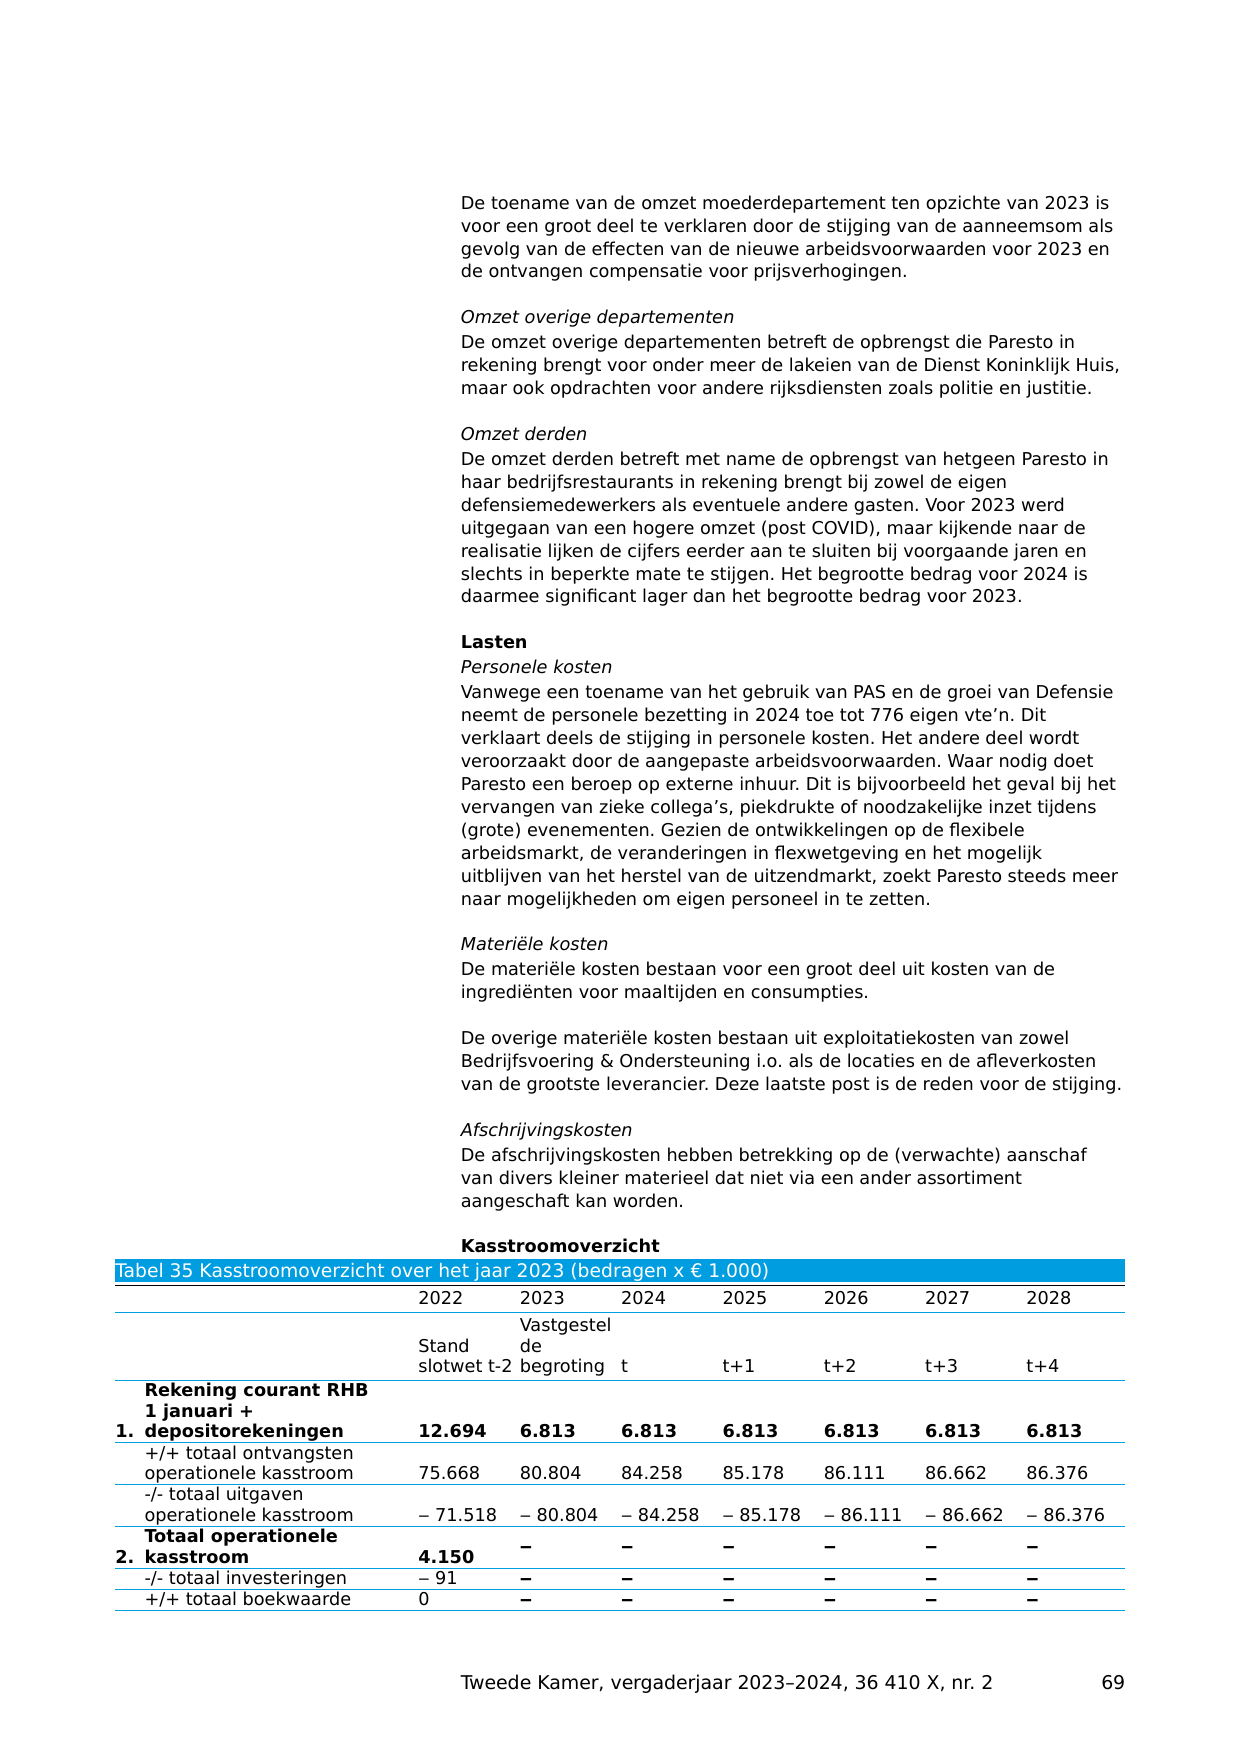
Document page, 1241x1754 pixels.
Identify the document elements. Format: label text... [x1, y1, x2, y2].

table_cell ‒ 86.662 [922, 1485, 1023, 1526]
table_cell 1. [115, 1381, 141, 1442]
table_cell ‒ [821, 1590, 922, 1610]
table_cell t+4 [1023, 1313, 1125, 1380]
text De toename van de omzet moederdepartement ten opzichte van 2023 is voor een groot deel te verklaren door de stijging van de aanneemsom als gevolg van de effecten van de nieuwe arbeidsvoorwaarden voor 2023 en de ontvangen compensatie voor prijsverhogingen. [461, 191, 1125, 282]
text Vanwege een toename van het gebruik van PAS en de groei van Defensie neemt de personele bezetting in 2024 toe tot 776 eigen vte’n. Dit verklaart deels de stijging in personele kosten. Het andere deel wordt veroorzaakt door de aangepaste arbeidsvoorwaarden. Waar nodig doet Paresto een beroep op externe inhuur. Dit is bijvoorbeeld het geval bij het vervangen van zieke collega’s, piekdrukte of noodzakelijke inzet tijdens (grote) evenementen. Gezien de ontwikkelingen op de flexibele arbeidsmarkt, de veranderingen in flexwetgeving en het mogelijk uitblijven van het herstel van de uitzendmarkt, zoekt Paresto steeds meer naar mogelijkheden om eigen personeel in te zetten. [461, 680, 1125, 909]
table_cell ‒ 86.111 [821, 1485, 922, 1526]
table_cell ‒ [922, 1569, 1023, 1588]
table_cell [115, 1286, 141, 1311]
table_cell 85.178 [719, 1443, 821, 1484]
table_cell t+1 [719, 1313, 821, 1380]
table_cell ‒ [1023, 1569, 1125, 1588]
text De afschrijvingskosten hebben betrekking op de (verwachte) aanschaf van divers kleiner materieel dat niet via een ander assortiment aangeschaft kan worden. [461, 1143, 1125, 1212]
table_cell ‒ [517, 1569, 618, 1588]
table_cell ‒ [922, 1590, 1023, 1610]
table_cell ‒ [618, 1527, 719, 1567]
table_cell 2023 [517, 1286, 618, 1311]
table_cell ‒ [922, 1527, 1023, 1567]
table_cell ‒ 86.376 [1023, 1485, 1125, 1526]
table_cell 6.813 [517, 1381, 618, 1442]
text De omzet overige departementen betreft de opbrengst die Paresto in rekening brengt voor onder meer de lakeien van de Dienst Koninklijk Huis, maar ook opdrachten voor andere rijksdiensten zoals politie en justitie. [461, 330, 1125, 399]
table_cell ‒ [517, 1590, 618, 1610]
text Personele kosten [461, 655, 1125, 678]
table_cell ‒ [821, 1569, 922, 1588]
table_cell ‒ [719, 1527, 821, 1567]
table_cell 86.111 [821, 1443, 922, 1484]
table_cell 86.662 [922, 1443, 1023, 1484]
text De materiële kosten bestaan voor een groot deel uit kosten van de ingrediënten voor maaltijden en consumpties. [461, 957, 1125, 1003]
table_cell [115, 1590, 141, 1610]
table_cell ‒ [719, 1590, 821, 1610]
text Materiële kosten [461, 932, 1125, 955]
table_cell Stand slotwet t-2 [415, 1313, 517, 1380]
table_cell 75.668 [415, 1443, 517, 1484]
table_cell Totaal operationele kasstroom [141, 1527, 415, 1567]
table_cell 6.813 [821, 1381, 922, 1442]
table_cell t+2 [821, 1313, 922, 1380]
table_cell 80.804 [517, 1443, 618, 1484]
table_cell 2022 [415, 1286, 517, 1311]
table_cell ‒ [517, 1527, 618, 1567]
text Omzet derden [461, 422, 1125, 445]
table_cell +/+ totaal ontvangsten operationele kasstroom [141, 1443, 415, 1484]
table_cell Rekening courant RHB 1 januari + depositorekeningen [141, 1381, 415, 1442]
table_cell ‒ [719, 1569, 821, 1588]
table_cell [141, 1313, 415, 1380]
table_cell 6.813 [719, 1381, 821, 1442]
table_cell [115, 1313, 141, 1380]
text Kasstroomoverzicht [461, 1234, 1125, 1257]
text Lasten [461, 630, 1125, 653]
table_cell 2026 [821, 1286, 922, 1311]
table_cell [115, 1569, 141, 1588]
table_cell 2024 [618, 1286, 719, 1311]
table_cell 86.376 [1023, 1443, 1125, 1484]
text Omzet overige departementen [461, 305, 1125, 328]
table_cell [115, 1443, 141, 1484]
table_cell [141, 1286, 415, 1311]
table_cell -/- totaal investeringen [141, 1569, 415, 1588]
table_cell +/+ totaal boekwaarde [141, 1590, 415, 1610]
table_cell 84.258 [618, 1443, 719, 1484]
table_cell ‒ 80.804 [517, 1485, 618, 1526]
text Afschrijvingskosten [461, 1118, 1125, 1141]
table_cell ‒ 84.258 [618, 1485, 719, 1526]
table_cell t [618, 1313, 719, 1380]
table_cell 0 [415, 1590, 517, 1610]
table_cell ‒ [1023, 1527, 1125, 1567]
table_cell 6.813 [1023, 1381, 1125, 1442]
table_cell ‒ [618, 1569, 719, 1588]
table_cell -/- totaal uitgaven operationele kasstroom [141, 1485, 415, 1526]
table_cell ‒ [618, 1590, 719, 1610]
table_cell 2027 [922, 1286, 1023, 1311]
table_cell 2028 [1023, 1286, 1125, 1311]
table_cell [115, 1485, 141, 1526]
table_cell 2. [115, 1527, 141, 1567]
table_cell ‒ [1023, 1590, 1125, 1610]
table_cell 4.150 [415, 1527, 517, 1567]
table_cell Vastgestelde begroting [517, 1313, 618, 1380]
table_cell ‒ [821, 1527, 922, 1567]
table_cell 2025 [719, 1286, 821, 1311]
table_cell ‒ 91 [415, 1569, 517, 1588]
table_cell ‒ 71.518 [415, 1485, 517, 1526]
table_cell t+3 [922, 1313, 1023, 1380]
table_cell ‒ 85.178 [719, 1485, 821, 1526]
text De overige materiële kosten bestaan uit exploitatiekosten van zowel Bedrijfsvoering & Ondersteuning i.o. als de locaties en de afleverkosten van de grootste leverancier. Deze laatste post is de reden voor de stijging. [461, 1026, 1125, 1095]
text De omzet derden betreft met name de opbrengst van hetgeen Paresto in haar bedrijfsrestaurants in rekening brengt bij zowel de eigen defensiemedewerkers als eventuele andere gasten. Voor 2023 werd uitgegaan van een hogere omzet (post COVID), maar kijkende naar de realisatie lijken de cijfers eerder aan te sluiten bij voorgaande jaren en slechts in beperkte mate te stijgen. Het begrootte bedrag voor 2024 is daarmee significant lager dan het begrootte bedrag voor 2023. [461, 447, 1125, 607]
table_cell 6.813 [618, 1381, 719, 1442]
table_cell 6.813 [922, 1381, 1023, 1442]
table_cell 12.694 [415, 1381, 517, 1442]
